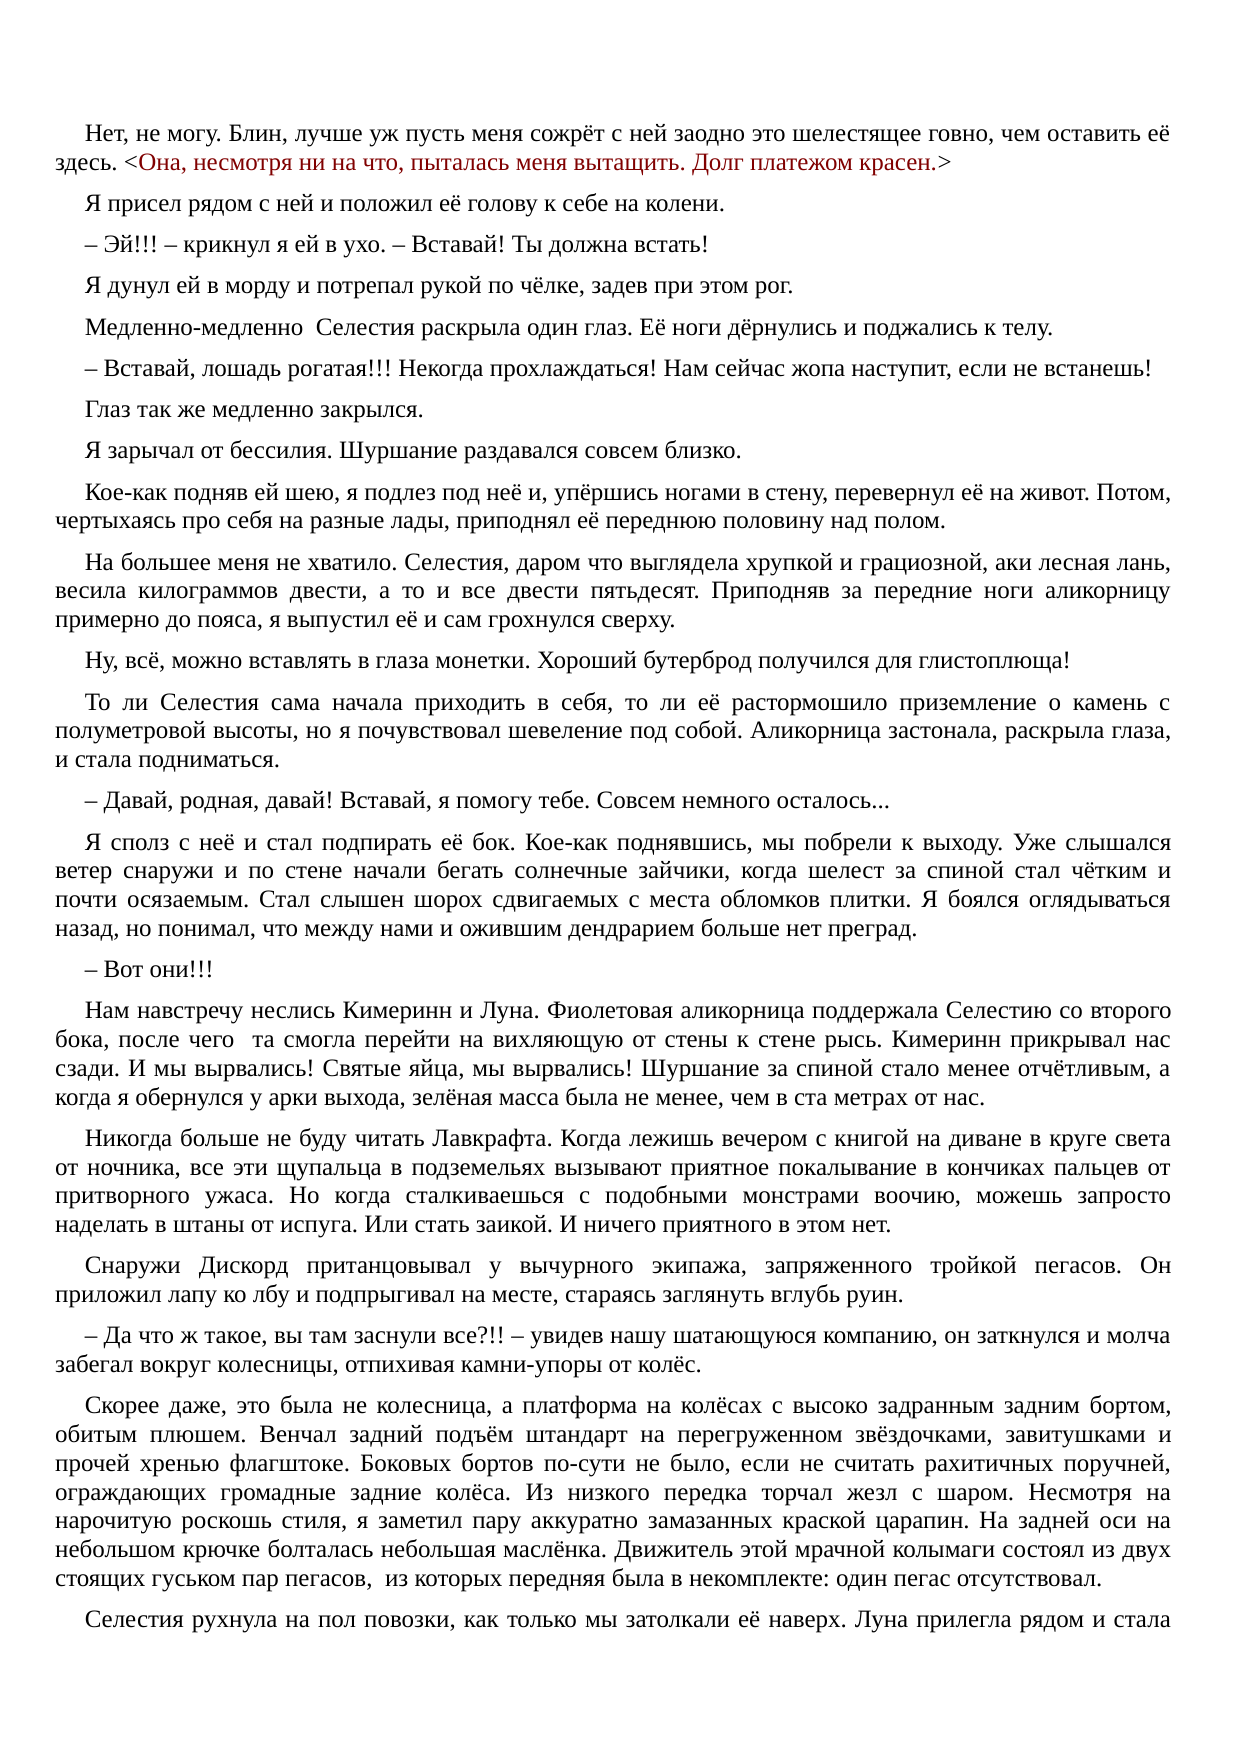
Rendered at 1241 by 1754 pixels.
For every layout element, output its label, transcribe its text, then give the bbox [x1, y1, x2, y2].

text Я сполз с неё и стал подпирать её бок. Кое-как поднявшись, мы побрели к выходу. Уже слышался ветер снаружи и по стене начали бегать солнечные зайчики, когда шелест за спиной стал чётким и почти осязаемым. Стал слышен шорох сдвигаемых с места обломков плитки. Я боялся оглядываться назад, но понимал, что между нами и ожившим дендрарием больше нет преград. [55, 827, 1172, 942]
text – Эй!!! – крикнул я ей в ухо. – Вставай! Ты должна встать! [55, 229, 1172, 258]
text Скорее даже, это была не колесница, а платформа на колёсах с высоко задранным задним бортом, обитым плюшем. Венчал задний подъём штандарт на перегруженном звёздочками, завитушками и прочей хренью флагштоке. Боковых бортов по-сути не было, если не считать рахитичных поручней, ограждающих громадные задние колёса. Из низкого передка торчал жезл с шаром. Несмотря на нарочитую роскошь стиля, я заметил пару аккуратно замазанных краской царапин. На задней оси на небольшом крючке болталась небольшая маслёнка. Движитель этой мрачной колымаги состоял из двух стоящих гуськом пар пегасов, из которых передняя была в некомплекте: один пегас отсутствовал. [55, 1391, 1172, 1592]
text – Да что ж такое, вы там заснули все?!! – увидев нашу шатающуюся компанию, он заткнулся и молча забегал вокруг колесницы, отпихивая камни-упоры от колёс. [55, 1321, 1172, 1378]
text Я дунул ей в морду и потрепал рукой по чёлке, задев при этом рог. [55, 271, 1172, 299]
text На большее меня не хватило. Селестия, даром что выглядела хрупкой и грациозной, аки лесная лань, весила килограммов двести, а то и все двести пятьдесят. Приподняв за передние ноги аликорницу примерно до пояса, я выпустил её и сам грохнулся сверху. [55, 547, 1172, 633]
text Снаружи Дискорд пританцовывал у вычурного экипажа, запряженного тройкой пегасов. Он приложил лапу ко лбу и подпрыгивал на месте, стараясь заглянуть вглубь руин. [55, 1251, 1172, 1308]
text – Давай, родная, давай! Вставай, я помогу тебе. Совсем немного осталось... [55, 786, 1172, 814]
text Никогда больше не буду читать Лавкрафта. Когда лежишь вечером с книгой на диване в круге света от ночника, все эти щупальца в подземельях вызывают приятное покалывание в кончиках пальцев от притворного ужаса. Но когда сталкиваешься с подобными монстрами воочию, можешь запросто наделать в штаны от испуга. Или стать заикой. И ничего приятного в этом нет. [55, 1123, 1172, 1238]
text Кое-как подняв ей шею, я подлез под неё и, упёршись ногами в стену, перевернул её на живот. Потом, чертыхаясь про себя на разные лады, приподнял её переднюю половину над полом. [55, 477, 1172, 534]
text Нет, не могу. Блин, лучше уж пусть меня сожрёт с ней заодно это шелестящее говно, чем оставить её здесь. <Она, несмотря ни на что, пыталась меня вытащить. Долг платежом красен.> [55, 118, 1172, 176]
text Медленно-медленно Селестия раскрыла один глаз. Её ноги дёрнулись и поджались к телу. [55, 312, 1172, 341]
text То ли Селестия сама начала приходить в себя, то ли её растормошило приземление о камень с полуметровой высоты, но я почувствовал шевеление под собой. Аликорница застонала, раскрыла глаза, и стала подниматься. [55, 687, 1172, 773]
text – Вставай, лошадь рогатая!!! Некогда прохлаждаться! Нам сейчас жопа наступит, если не встанешь! [55, 353, 1172, 382]
text Селестия рухнула на пол повозки, как только мы затолкали её наверх. Луна прилегла рядом и стала [55, 1604, 1172, 1633]
text Я зарычал от бессилия. Шуршание раздавался совсем близко. [55, 436, 1172, 464]
text – Вот они!!! [55, 954, 1172, 983]
text Я присел рядом с ней и положил её голову к себе на колени. [55, 188, 1172, 217]
text Нам навстречу неслись Кимеринн и Луна. Фиолетовая аликорница поддержала Селестию со второго бока, после чего та смогла перейти на вихляющую от стены к стене рысь. Кимеринн прикрывал нас сзади. И мы вырвались! Святые яйца, мы вырвались! Шуршание за спиной стало менее отчётливым, а когда я обернулся у арки выхода, зелёная масса была не менее, чем в ста метрах от нас. [55, 996, 1172, 1111]
text Глаз так же медленно закрылся. [55, 394, 1172, 423]
text Ну, всё, можно вставлять в глаза монетки. Хороший бутерброд получился для глистоплюща! [55, 646, 1172, 674]
